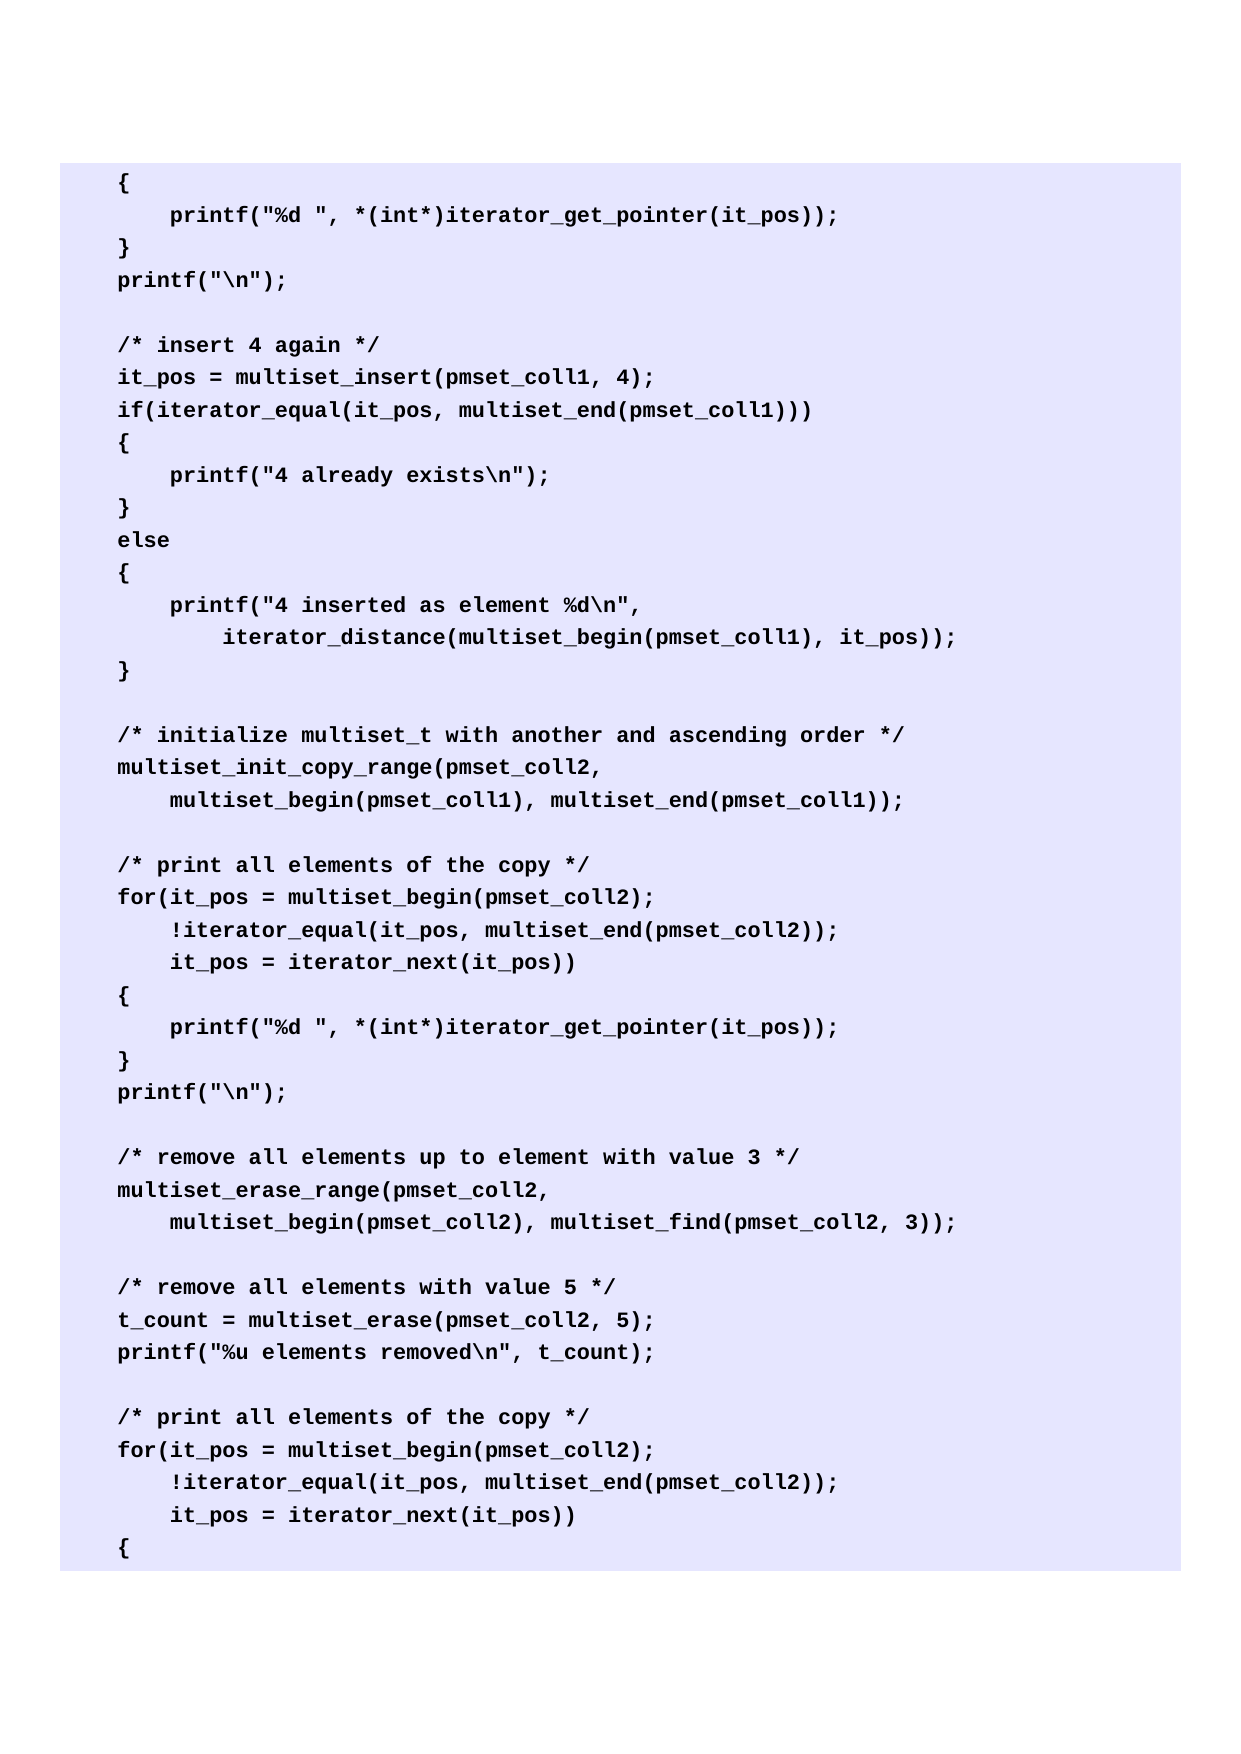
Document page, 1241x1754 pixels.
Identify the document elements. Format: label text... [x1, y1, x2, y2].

table_header { printf("%d ", *(int*)iterator_get_pointer(it_pos)); } printf("\n"); /* insert 4 again */ it_pos = multiset_insert(pmset_coll1, 4); if(iterator_equal(it_pos, multiset_end(pmset_coll1))) { printf("4 already exists\n"); } else { printf("4 inserted as element %d\n", iterator_distance(multiset_begin(pmset_coll1), it_pos)); } /* initialize multiset_t with another and ascending order */ multiset_init_copy_range(pmset_coll2, multiset_begin(pmset_coll1), multiset_end(pmset_coll1)); /* print all elements of the copy */ for(it_pos = multiset_begin(pmset_coll2); !iterator_equal(it_pos, multiset_end(pmset_coll2)); it_pos = iterator_next(it_pos)) { printf("%d ", *(int*)iterator_get_pointer(it_pos)); } printf("\n"); /* remove all elements up to element with value 3 */ multiset_erase_range(pmset_coll2, multiset_begin(pmset_coll2), multiset_find(pmset_coll2, 3)); /* remove all elements with value 5 */ t_count = multiset_erase(pmset_coll2, 5); printf("%u elements removed\n", t_count); /* print all elements of the copy */ for(it_pos = multiset_begin(pmset_coll2); !iterator_equal(it_pos, multiset_end(pmset_coll2)); it_pos = iterator_next(it_pos)) { [60, 163, 1181, 1571]
